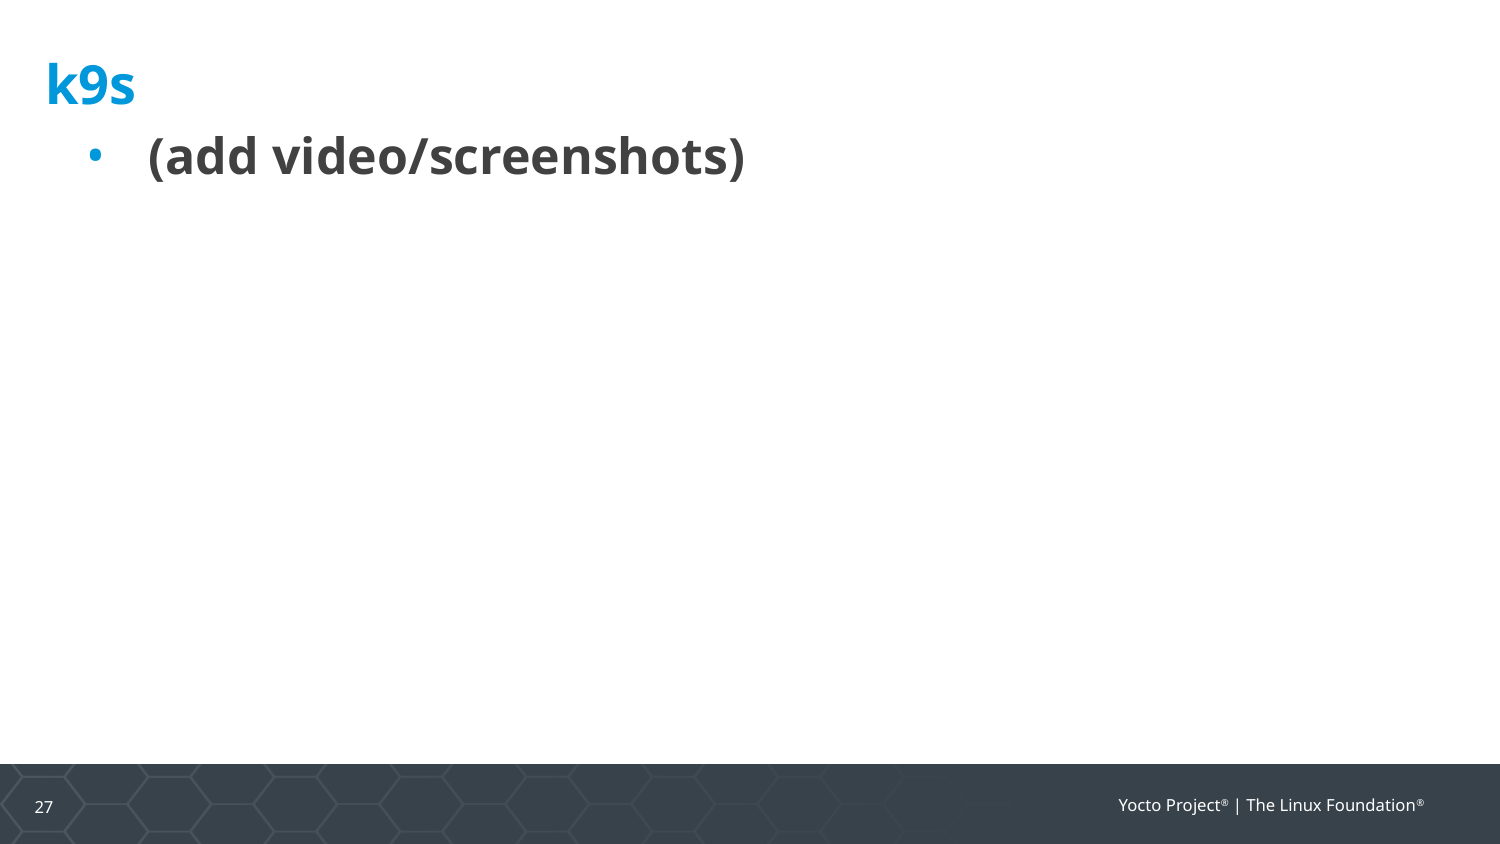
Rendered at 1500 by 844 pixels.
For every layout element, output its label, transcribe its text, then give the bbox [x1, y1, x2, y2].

picture [0, 0, 1500, 844]
list (add video/screenshots) [73, 115, 1425, 734]
title k9s [44, 50, 1395, 160]
